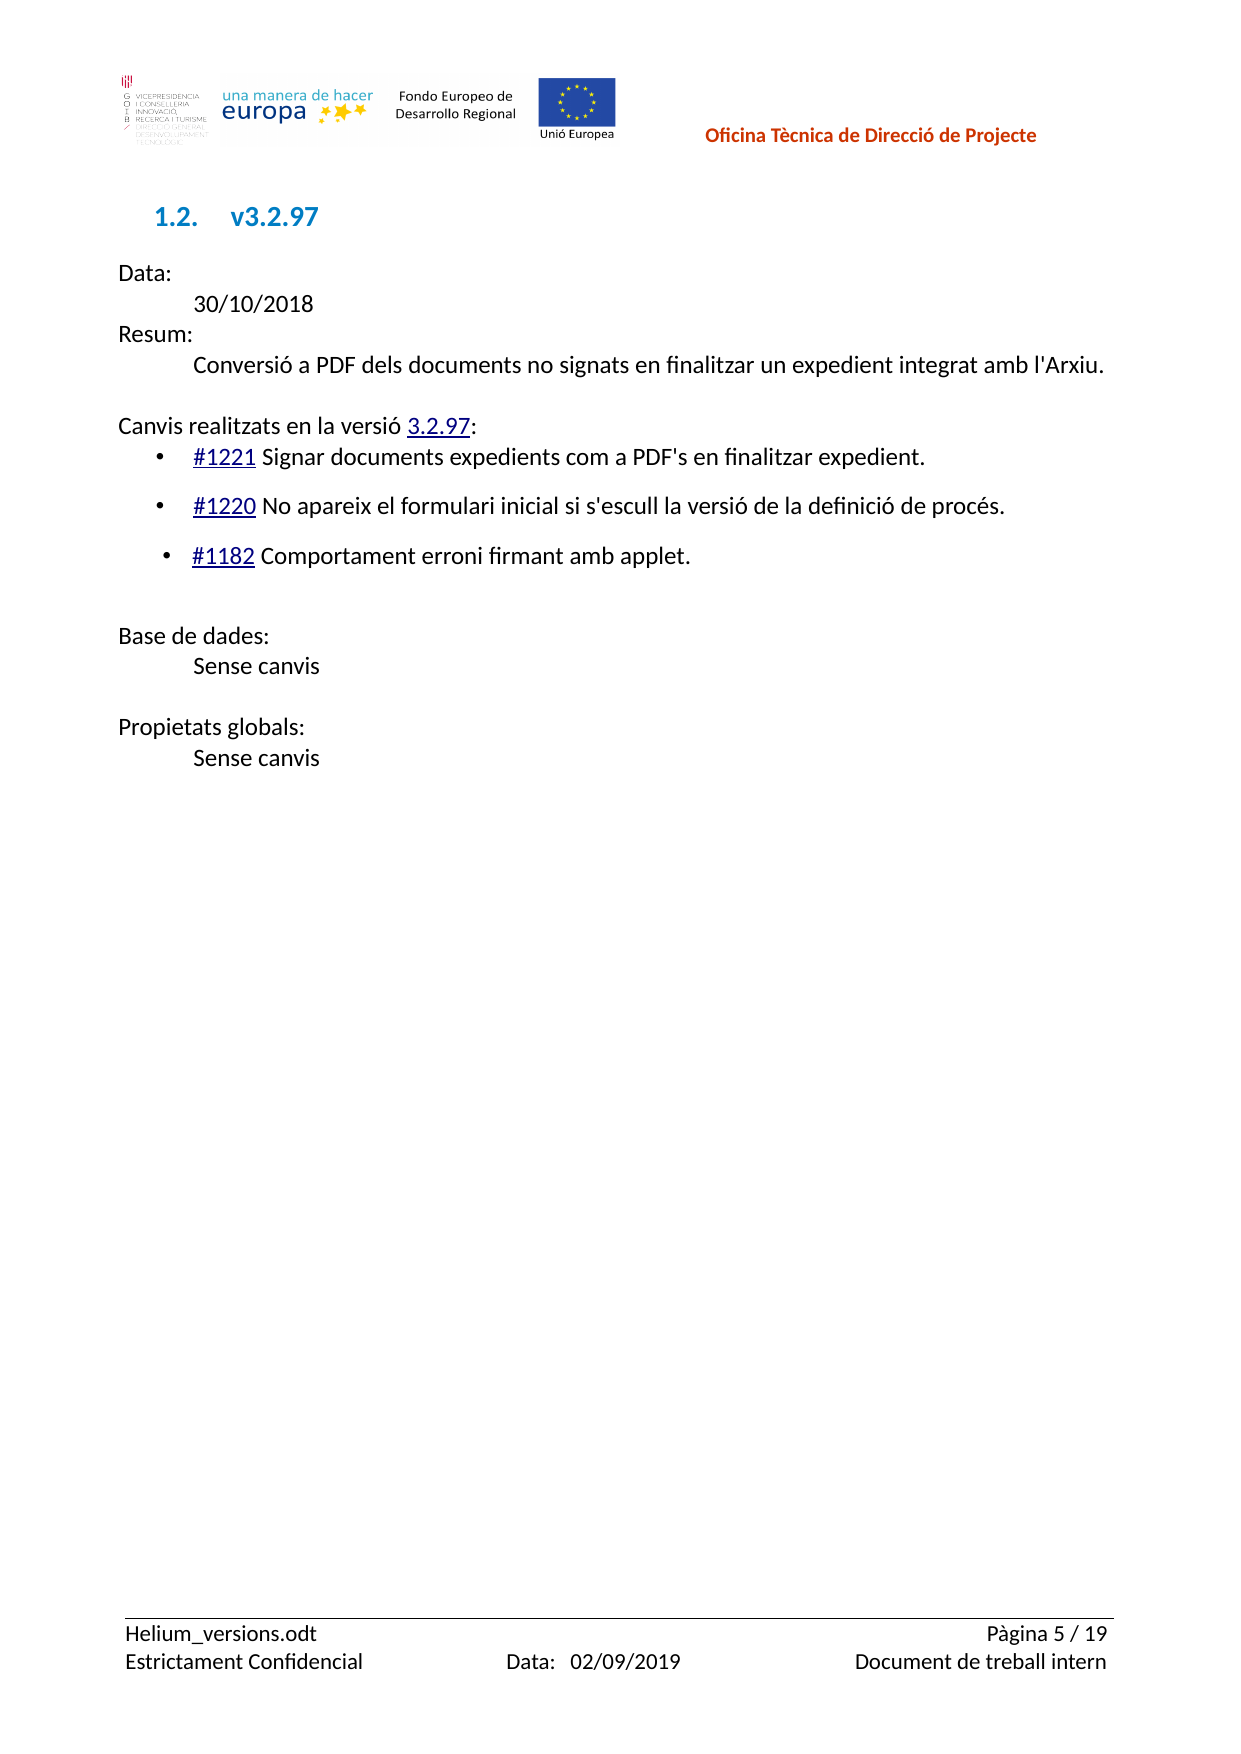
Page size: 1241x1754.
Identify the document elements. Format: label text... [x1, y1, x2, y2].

text 30/10/2018 [118, 288, 1122, 319]
text Base de dades: [118, 620, 1122, 651]
text Sense canvis [118, 742, 1122, 773]
text Resum: [118, 319, 1122, 349]
list #1221 Signar documents expedients com a PDF's en finalitzar expedient. [156, 441, 1122, 471]
text Data: [118, 258, 1122, 288]
picture [118, 73, 213, 147]
text Conversió a PDF dels documents no signats en finalitzar un expedient integrat amb l'Arxiu. [118, 349, 1122, 380]
text Sense canvis [118, 651, 1122, 681]
list #1220 No apareix el formulari inicial si s'escull la versió de la definició de procés. [156, 490, 1122, 521]
picture [219, 73, 621, 147]
text Canvis realitzats en la versió 3.2.97: [118, 410, 1122, 441]
list #1182 Comportament erroni firmant amb applet. [162, 540, 1122, 570]
subtitle v3.2.97 [153, 198, 1122, 234]
text Propietats globals: [118, 712, 1122, 742]
